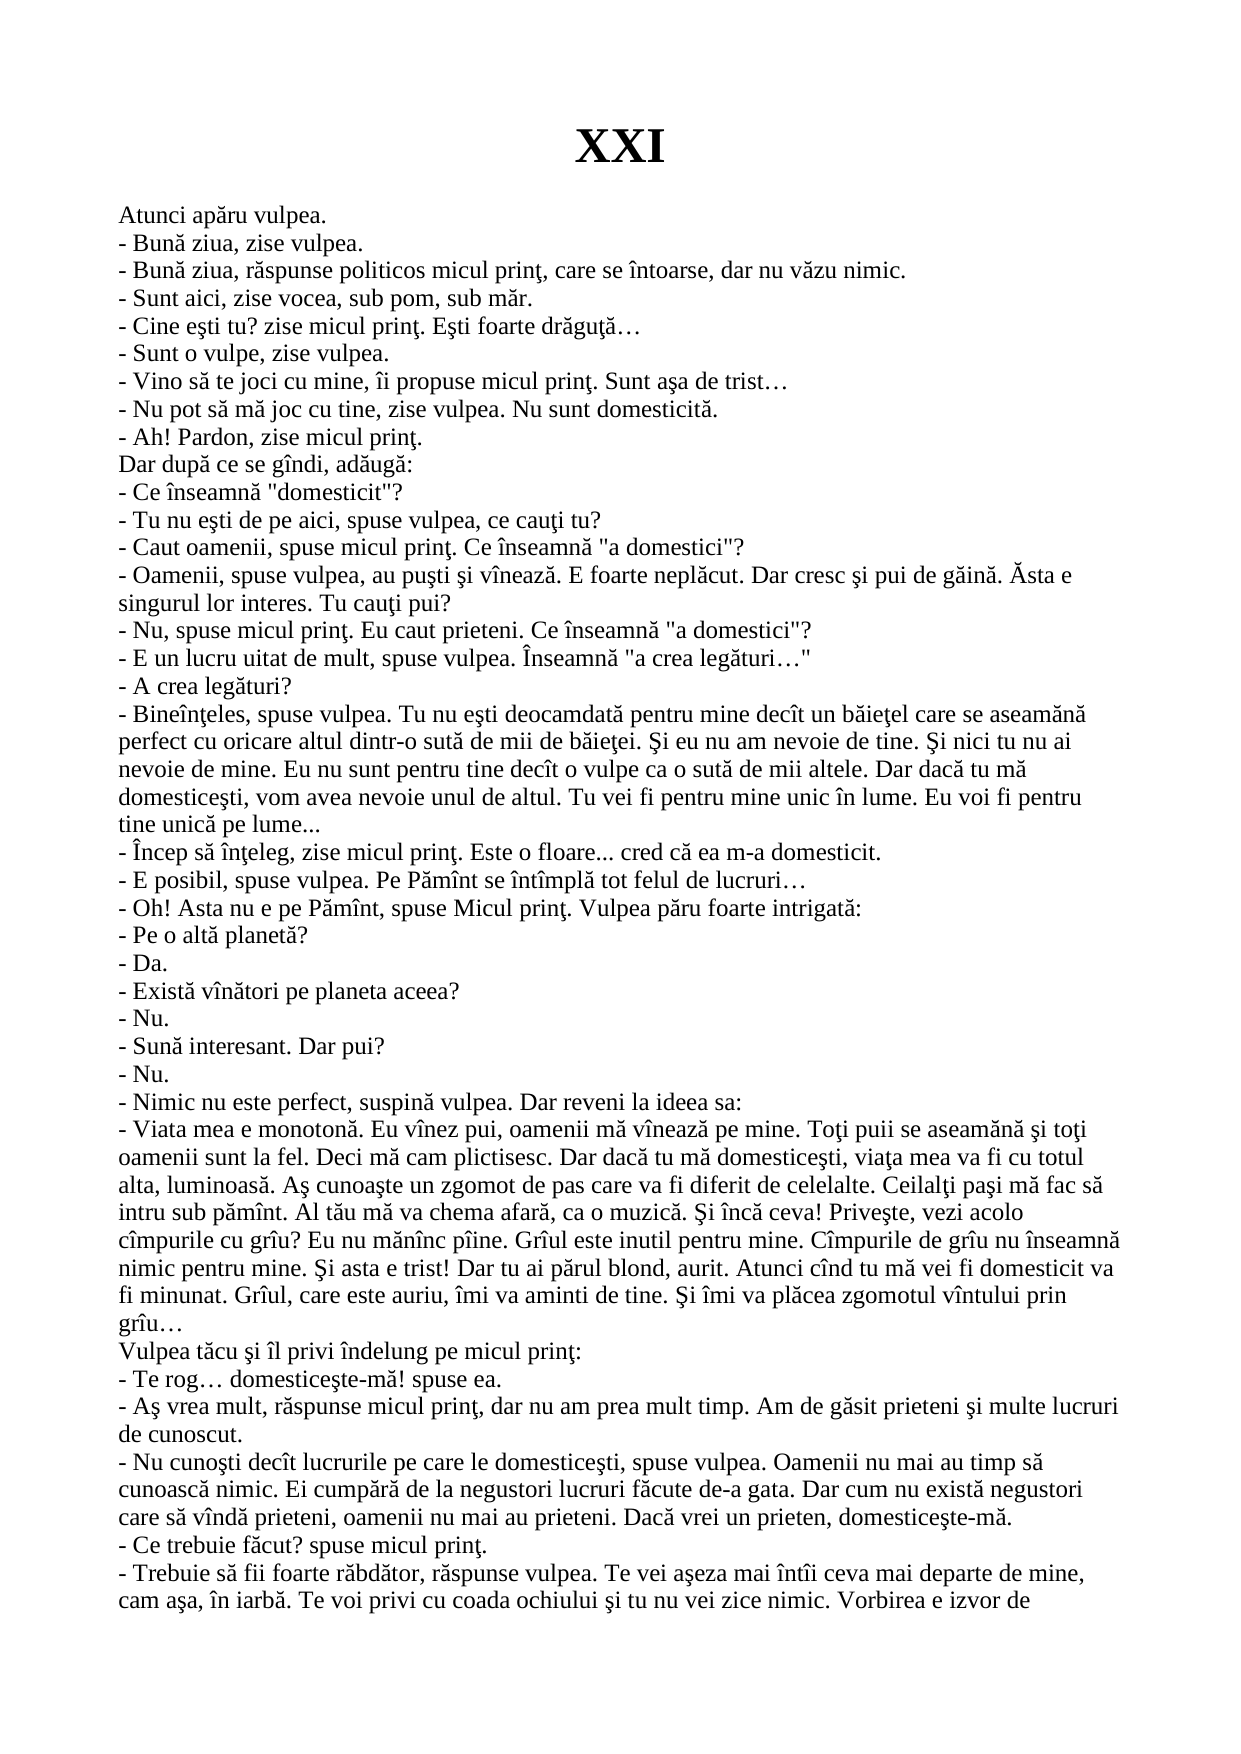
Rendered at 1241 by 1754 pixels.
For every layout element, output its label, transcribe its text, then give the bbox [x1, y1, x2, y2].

text - Vino să te joci cu mine, îi propuse micul prinţ. Sunt aşa de trist… [118, 367, 1122, 395]
text - Bună ziua, răspunse politicos micul prinţ, care se întoarse, dar nu văzu nimic. [118, 256, 1122, 284]
text - Oh! Asta nu e pe Pămînt, spuse Micul prinţ. Vulpea păru foarte intrigată: [118, 894, 1122, 921]
text - Sunt aici, zise vocea, sub pom, sub măr. [118, 284, 1122, 312]
text - Nu pot să mă joc cu tine, zise vulpea. Nu sunt domesticită. [118, 395, 1122, 423]
text - Trebuie să fii foarte răbdător, răspunse vulpea. Te vei aşeza mai întîi ceva mai departe de mine, cam aşa, în iarbă. Te voi privi cu coada ochiului şi tu nu vei zice nimic. Vorbirea e izvor de [118, 1559, 1122, 1614]
text - Nimic nu este perfect, suspină vulpea. Dar reveni la ideea sa: [118, 1088, 1122, 1115]
text - Bună ziua, zise vulpea. [118, 229, 1122, 256]
text - Bineînţeles, spuse vulpea. Tu nu eşti deocamdată pentru mine decît un băieţel care se aseamănă perfect cu oricare altul dintr-o sută de mii de băieţei. Şi eu nu am nevoie de tine. Şi nici tu nu ai nevoie de mine. Eu nu sunt pentru tine decît o vulpe ca o sută de mii altele. Dar dacă tu mă domesticeşti, vom avea nevoie unul de altul. Tu vei fi pentru mine unic în lume. Eu voi fi pentru tine unică pe lume... [118, 700, 1122, 838]
text - Încep să înţeleg, zise micul prinţ. Este o floare... cred că ea m-a domesticit. [118, 838, 1122, 866]
text - Cine eşti tu? zise micul prinţ. Eşti foarte drăguţă… [118, 312, 1122, 339]
text - A crea legături? [118, 672, 1122, 700]
text - Caut oamenii, spuse micul prinţ. Ce înseamnă "a domestici"? [118, 533, 1122, 561]
text - Ce înseamnă "domesticit"? [118, 478, 1122, 506]
text - E un lucru uitat de mult, spuse vulpea. Înseamnă "a crea legături…" [118, 644, 1122, 672]
text Vulpea tăcu şi îl privi îndelung pe micul prinţ: [118, 1337, 1122, 1365]
text - Oamenii, spuse vulpea, au puşti şi vînează. E foarte neplăcut. Dar cresc şi pui de găină. Ăsta e singurul lor interes. Tu cauţi pui? [118, 561, 1122, 617]
text - Ah! Pardon, zise micul prinţ. [118, 423, 1122, 450]
text Dar după ce se gîndi, adăugă: [118, 450, 1122, 478]
text - Ce trebuie făcut? spuse micul prinţ. [118, 1531, 1122, 1559]
text - Sunt o vulpe, zise vulpea. [118, 339, 1122, 367]
text Atunci apăru vulpea. [118, 201, 1122, 229]
text - Te rog… domesticeşte-mă! spuse ea. [118, 1365, 1122, 1392]
text - Nu. [118, 1004, 1122, 1032]
subtitle XXI [118, 118, 1122, 173]
text - Tu nu eşti de pe aici, spuse vulpea, ce cauţi tu? [118, 506, 1122, 533]
text - E posibil, spuse vulpea. Pe Pămînt se întîmplă tot felul de lucruri… [118, 866, 1122, 894]
text - Există vînători pe planeta aceea? [118, 977, 1122, 1004]
text - Nu, spuse micul prinţ. Eu caut prieteni. Ce înseamnă "a domestici"? [118, 617, 1122, 644]
text - Nu. [118, 1060, 1122, 1088]
text - Nu cunoşti decît lucrurile pe care le domesticeşti, spuse vulpea. Oamenii nu mai au timp să cunoască nimic. Ei cumpără de la negustori lucruri făcute de-a gata. Dar cum nu există negustori care să vîndă prieteni, oamenii nu mai au prieteni. Dacă vrei un prieten, domesticeşte-mă. [118, 1448, 1122, 1531]
text - Viata mea e monotonă. Eu vînez pui, oamenii mă vînează pe mine. Toţi puii se aseamănă şi toţi oamenii sunt la fel. Deci mă cam plictisesc. Dar dacă tu mă domesticeşti, viaţa mea va fi cu totul alta, luminoasă. Aş cunoaşte un zgomot de pas care va fi diferit de celelalte. Ceilalţi paşi mă fac să intru sub pămînt. Al tău mă va chema afară, ca o muzică. Şi încă ceva! Priveşte, vezi acolo cîmpurile cu grîu? Eu nu mănînc pîine. Grîul este inutil pentru mine. Cîmpurile de grîu nu înseamnă nimic pentru mine. Şi asta e trist! Dar tu ai părul blond, aurit. Atunci cînd tu mă vei fi domesticit va fi minunat. Grîul, care este auriu, îmi va aminti de tine. Şi îmi va plăcea zgomotul vîntului prin grîu… [118, 1115, 1122, 1337]
text - Aş vrea mult, răspunse micul prinţ, dar nu am prea mult timp. Am de găsit prieteni şi multe lucruri de cunoscut. [118, 1392, 1122, 1448]
text - Sună interesant. Dar pui? [118, 1032, 1122, 1060]
text - Da. [118, 949, 1122, 977]
text - Pe o altă planetă? [118, 921, 1122, 949]
